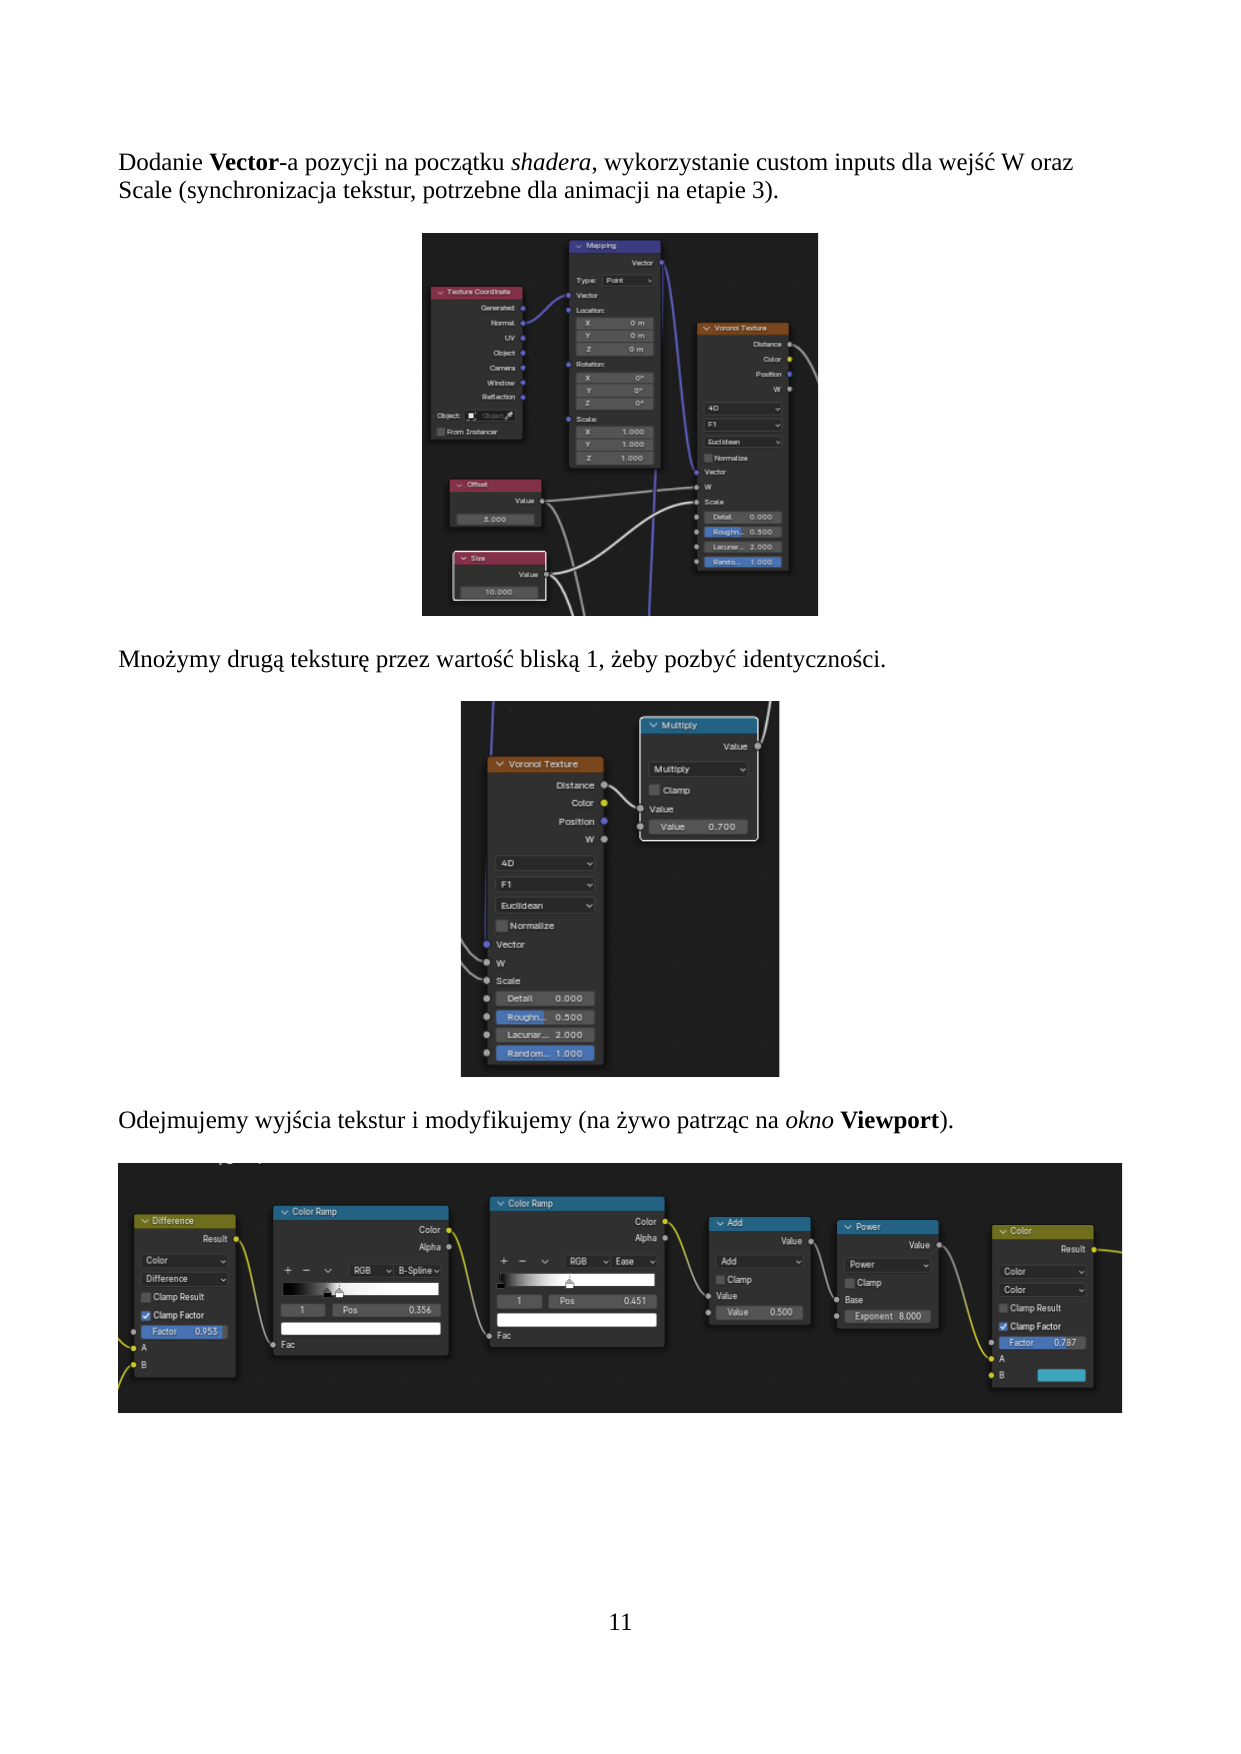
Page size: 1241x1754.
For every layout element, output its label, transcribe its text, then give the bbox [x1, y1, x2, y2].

text Dodanie Vector-a pozycji na początku shadera, wykorzystanie custom inputs dla wejść W oraz Scale (synchronizacja tekstur, potrzebne dla animacji na etapie 3). [118, 147, 1122, 204]
picture [118, 1163, 1123, 1413]
text Odejmujemy wyjścia tekstur i modyfikujemy (na żywo patrząc na okno Viewport). [118, 1106, 1122, 1134]
text Mnożymy drugą teksturę przez wartość bliską 1, żeby pozbyć identyczności. [118, 644, 1122, 673]
picture [422, 233, 819, 616]
picture [460, 701, 780, 1077]
